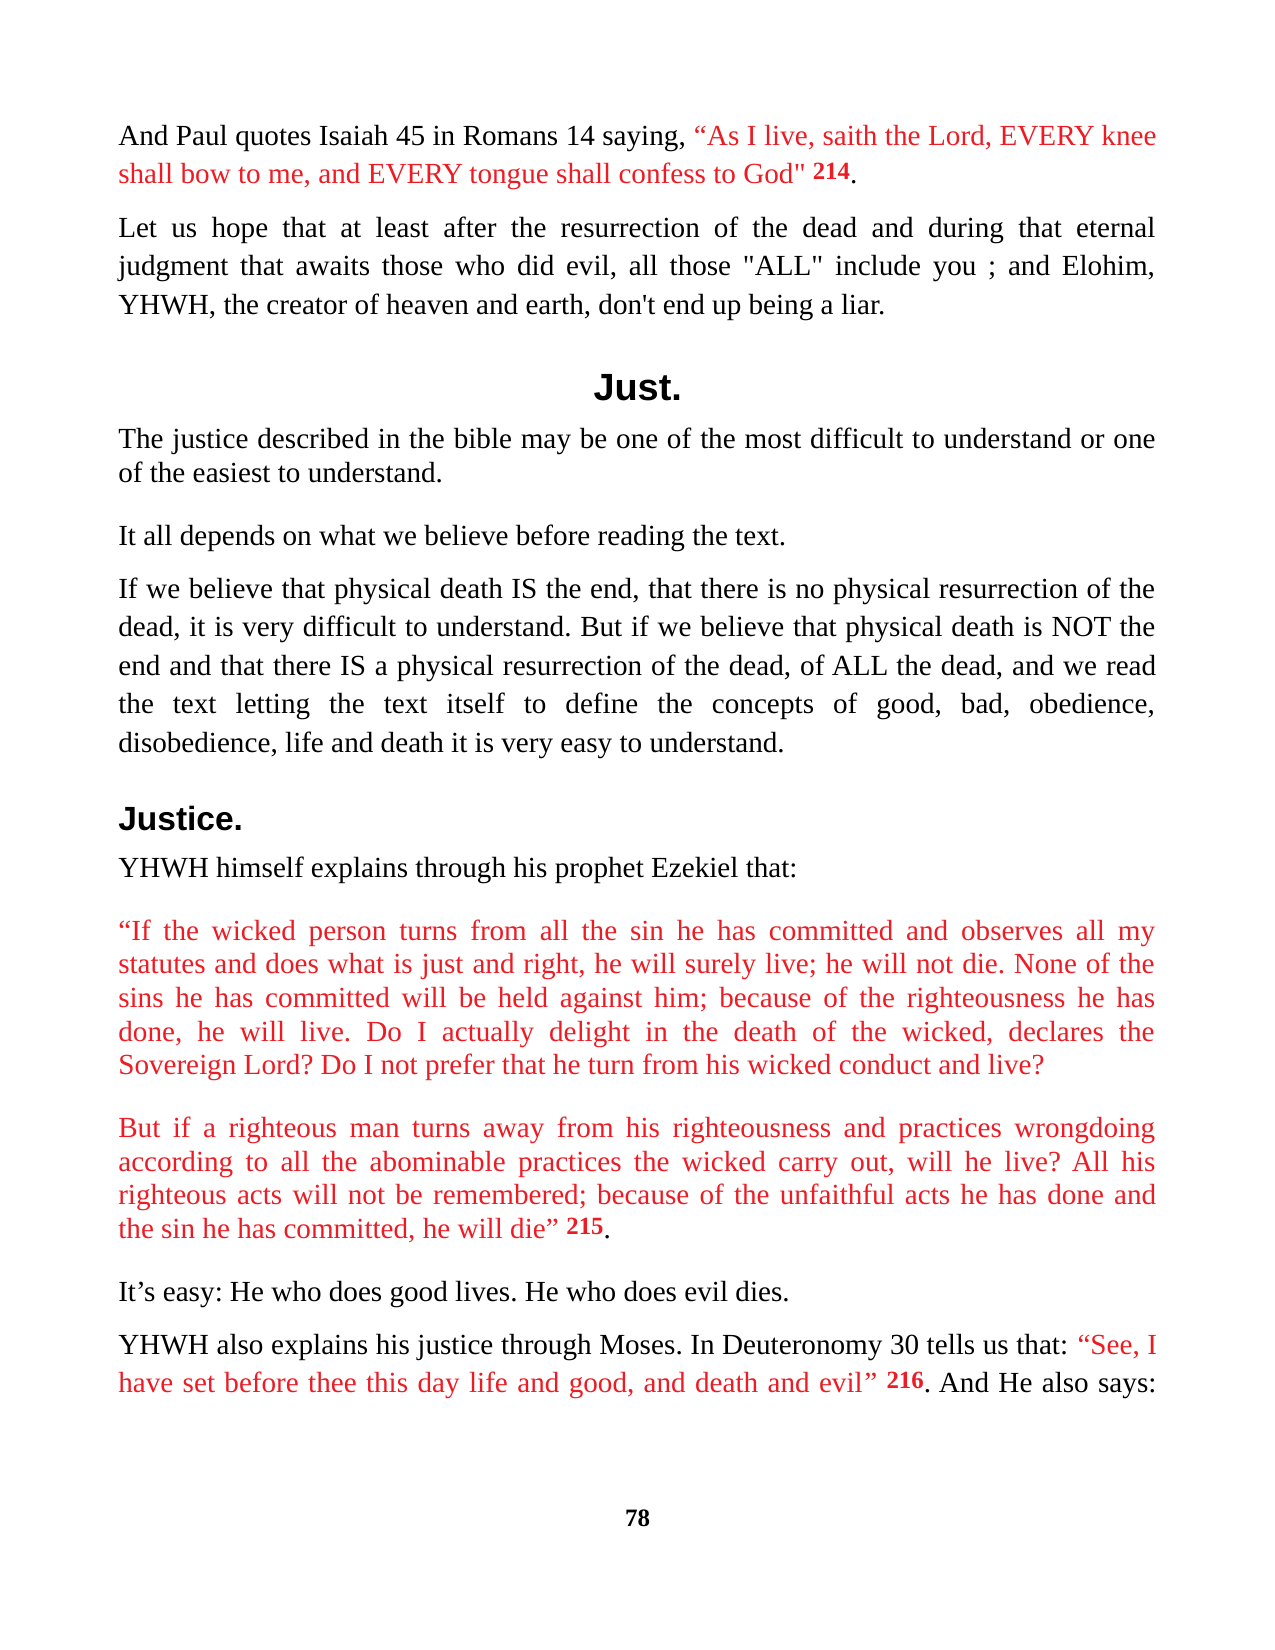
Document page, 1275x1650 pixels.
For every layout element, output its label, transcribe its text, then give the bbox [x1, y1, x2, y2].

text It all depends on what we believe before reading the text. [118, 518, 1157, 551]
text The justice described in the bible may be one of the most difficult to understand or one of the easiest to understand. [118, 421, 1157, 488]
text If we believe that physical death IS the end, that there is no physical resurrection of the dead, it is very difficult to understand. But if we believe that physical death is NOT the end and that there IS a physical resurrection of the dead, of ALL the dead, and we read the text letting the text itself to define the concepts of good, bad, obedience, disobedience, life and death it is very easy to understand. [118, 571, 1157, 758]
text YHWH also explains his justice through Moses. In Deuteronomy 30 tells us that: “See, I have set before thee this day life and good, and death and evil” . And He also says: [118, 1327, 1157, 1399]
subtitle Justice. [118, 799, 1157, 838]
subtitle Just. [118, 365, 1157, 409]
text But if a righteous man turns away from his righteousness and practices wrongdoing according to all the abominable practices the wicked carry out, will he live? All his righteous acts will not be remembered; because of the unfaithful acts he has done and the sin he has committed, he will die” . [118, 1110, 1157, 1244]
text It’s easy: He who does good lives. He who does evil dies. [118, 1274, 1157, 1307]
text “If the wicked person turns from all the sin he has committed and observes all my statutes and does what is just and right, he will surely live; he will not die. None of the sins he has committed will be held against him; because of the righteousness he has done, he will live. Do I actually delight in the death of the wicked, declares the Sovereign Lord? Do I not prefer that he turn from his wicked conduct and live? [118, 913, 1157, 1081]
text Let us hope that at least after the resurrection of the dead and during that eternal judgment that awaits those who did evil, all those "ALL" include you ; and Elohim, YHWH, the creator of heaven and earth, don't end up being a liar. [118, 210, 1157, 320]
text YHWH himself explains through his prophet Ezekiel that: [118, 850, 1157, 884]
text And Paul quotes Isaiah 45 in Romans 14 saying, “As I live, saith the Lord, EVERY knee shall bow to me, and EVERY tongue shall confess to God" . [118, 118, 1157, 190]
